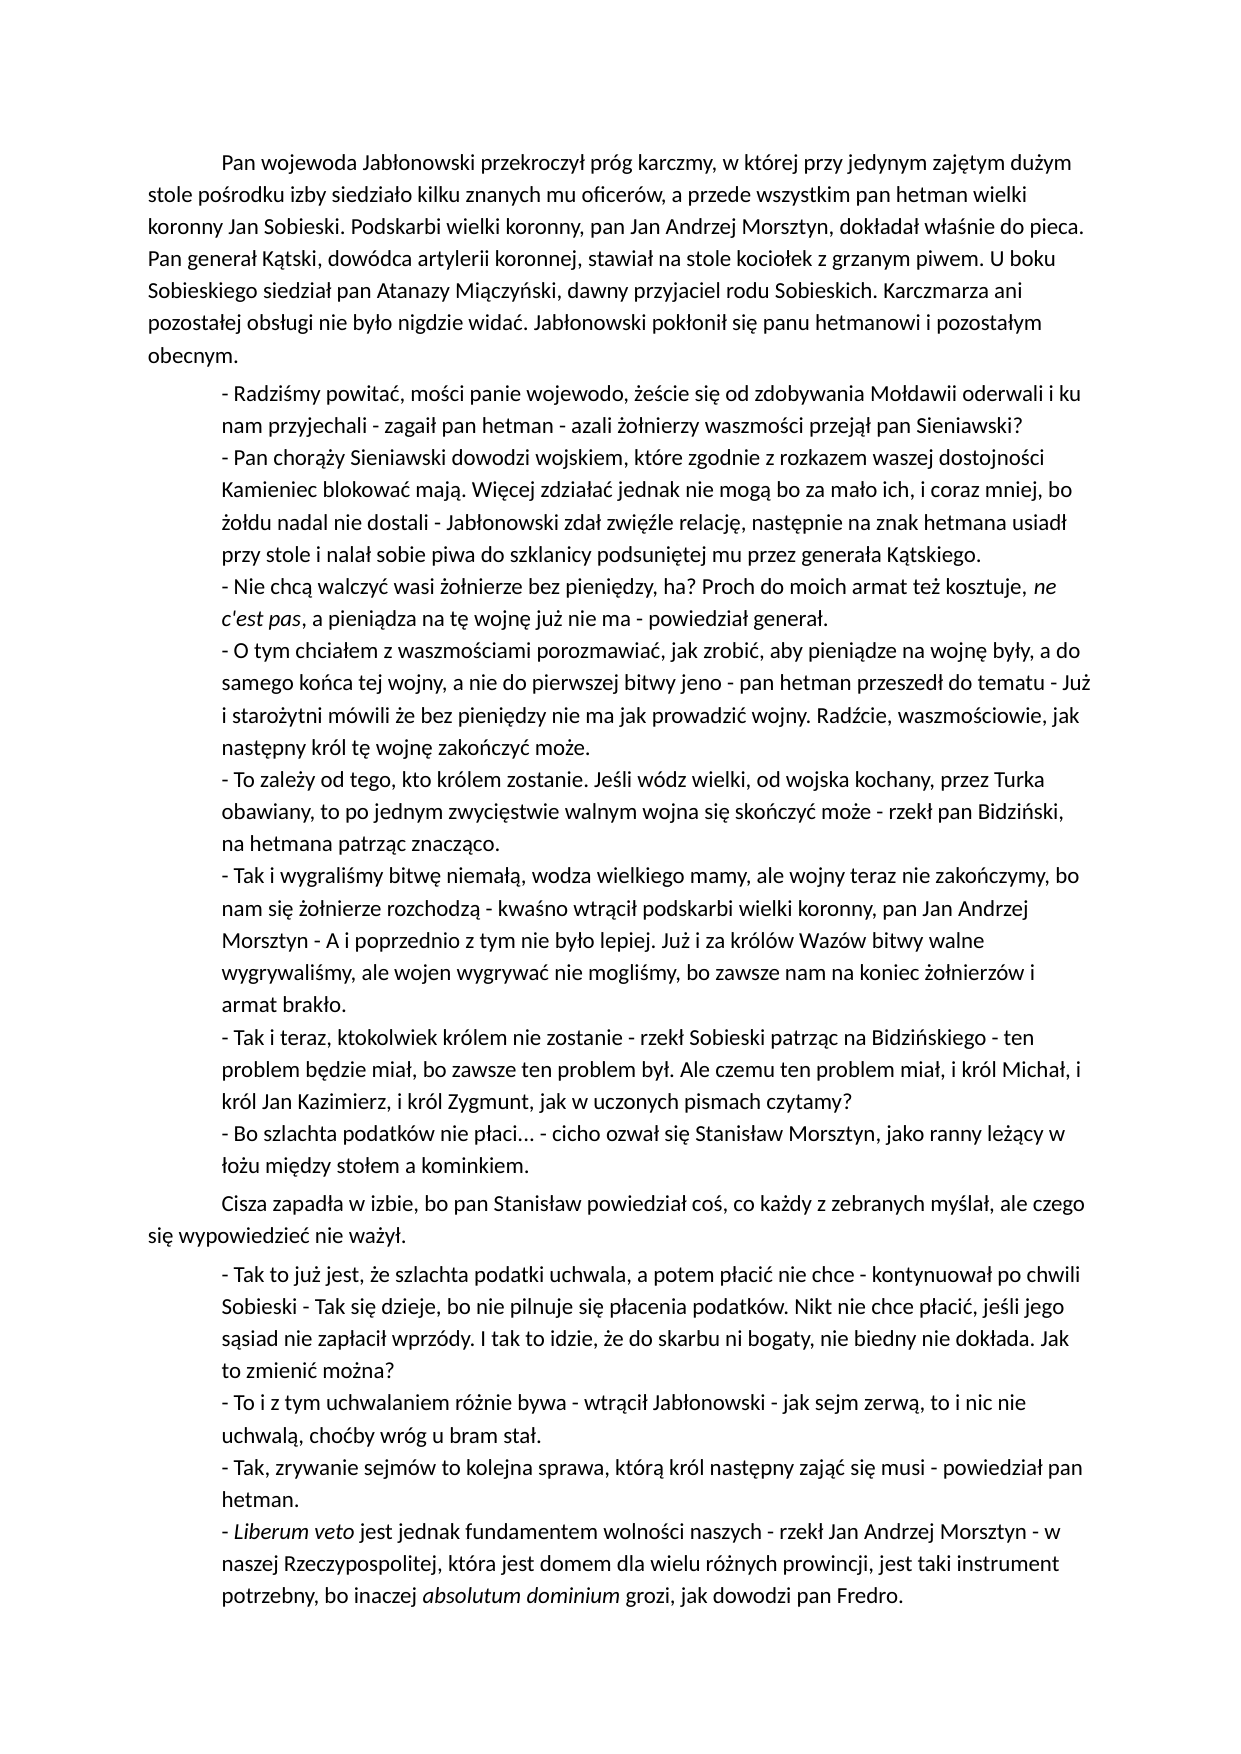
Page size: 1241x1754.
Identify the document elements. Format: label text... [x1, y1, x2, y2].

text - To zależy od tego, kto królem zostanie. Jeśli wódz wielki, od wojska kochany, przez Turka obawiany, to po jednym zwycięstwie walnym wojna się skończyć może - rzekł pan Bidziński, na hetmana patrząc znacząco. [221, 765, 1093, 857]
text - Tak i wygraliśmy bitwę niemałą, wodza wielkiego mamy, ale wojny teraz nie zakończymy, bo nam się żołnierze rozchodzą - kwaśno wtrącił podskarbi wielki koronny, pan Jan Andrzej Morsztyn - A i poprzednio z tym nie było lepiej. Już i za królów Wazów bitwy walne wygrywaliśmy, ale wojen wygrywać nie mogliśmy, bo zawsze nam na koniec żołnierzów i armat brakło. [221, 862, 1093, 1018]
text - Nie chcą walczyć wasi żołnierze bez pieniędzy, ha? Proch do moich armat też kosztuje, ne c'est pas, a pieniądza na tę wojnę już nie ma - powiedział generał. [221, 572, 1093, 632]
text - Pan chorąży Sieniawski dowodzi wojskiem, które zgodnie z rozkazem waszej dostojności Kamieniec blokować mają. Więcej zdziałać jednak nie mogą bo za mało ich, i coraz mniej, bo żołdu nadal nie dostali - Jabłonowski zdał zwięźle relację, następnie na znak hetmana usiadł przy stole i nalał sobie piwa do szklanicy podsuniętej mu przez generała Kątskiego. [221, 443, 1093, 568]
text - Liberum veto jest jednak fundamentem wolności naszych - rzekł Jan Andrzej Morsztyn - w naszej Rzeczypospolitej, która jest domem dla wielu różnych prowincji, jest taki instrument potrzebny, bo inaczej absolutum dominium grozi, jak dowodzi pan Fredro. [221, 1517, 1093, 1610]
text Pan wojewoda Jabłonowski przekroczył próg karczmy, w której przy jedynym zajętym dużym stole pośrodku izby siedziało kilku znanych mu oficerów, a przede wszystkim pan hetman wielki koronny Jan Sobieski. Podskarbi wielki koronny, pan Jan Andrzej Morsztyn, dokładał właśnie do pieca. Pan generał Kątski, dowódca artylerii koronnej, stawiał na stole kociołek z grzanym piwem. U boku Sobieskiego siedział pan Atanazy Miączyński, dawny przyjaciel rodu Sobieskich. Karczmarza ani pozostałej obsługi nie było nigdzie widać. Jabłonowski pokłonił się panu hetmanowi i pozostałym obecnym. [148, 148, 1093, 369]
text - Bo szlachta podatków nie płaci... - cicho ozwał się Stanisław Morsztyn, jako ranny leżący w łożu między stołem a kominkiem. [221, 1119, 1093, 1179]
text - Tak i teraz, ktokolwiek królem nie zostanie - rzekł Sobieski patrząc na Bidzińskiego - ten problem będzie miał, bo zawsze ten problem był. Ale czemu ten problem miał, i król Michał, i król Jan Kazimierz, i król Zygmunt, jak w uczonych pismach czytamy? [221, 1023, 1093, 1115]
text - Radziśmy powitać, mości panie wojewodo, żeście się od zdobywania Mołdawii oderwali i ku nam przyjechali - zagaił pan hetman - azali żołnierzy waszmości przejął pan Sieniawski? [221, 379, 1093, 439]
text - Tak, zrywanie sejmów to kolejna sprawa, którą król następny zająć się musi - powiedział pan hetman. [221, 1453, 1093, 1513]
text Cisza zapadła w izbie, bo pan Stanisław powiedział coś, co każdy z zebranych myślał, ale czego się wypowiedzieć nie ważył. [148, 1189, 1093, 1250]
text - To i z tym uchwalaniem różnie bywa - wtrącił Jabłonowski - jak sejm zerwą, to i nic nie uchwalą, choćby wróg u bram stał. [221, 1388, 1093, 1449]
text - Tak to już jest, że szlachta podatki uchwala, a potem płacić nie chce - kontynuował po chwili Sobieski - Tak się dzieje, bo nie pilnuje się płacenia podatków. Nikt nie chce płacić, jeśli jego sąsiad nie zapłacił wprzódy. I tak to idzie, że do skarbu ni bogaty, nie biedny nie dokłada. Jak to zmienić można? [221, 1260, 1093, 1384]
text - O tym chciałem z waszmościami porozmawiać, jak zrobić, aby pieniądze na wojnę były, a do samego końca tej wojny, a nie do pierwszej bitwy jeno - pan hetman przeszedł do tematu - Już i starożytni mówili że bez pieniędzy nie ma jak prowadzić wojny. Radźcie, waszmościowie, jak następny król tę wojnę zakończyć może. [221, 636, 1093, 761]
